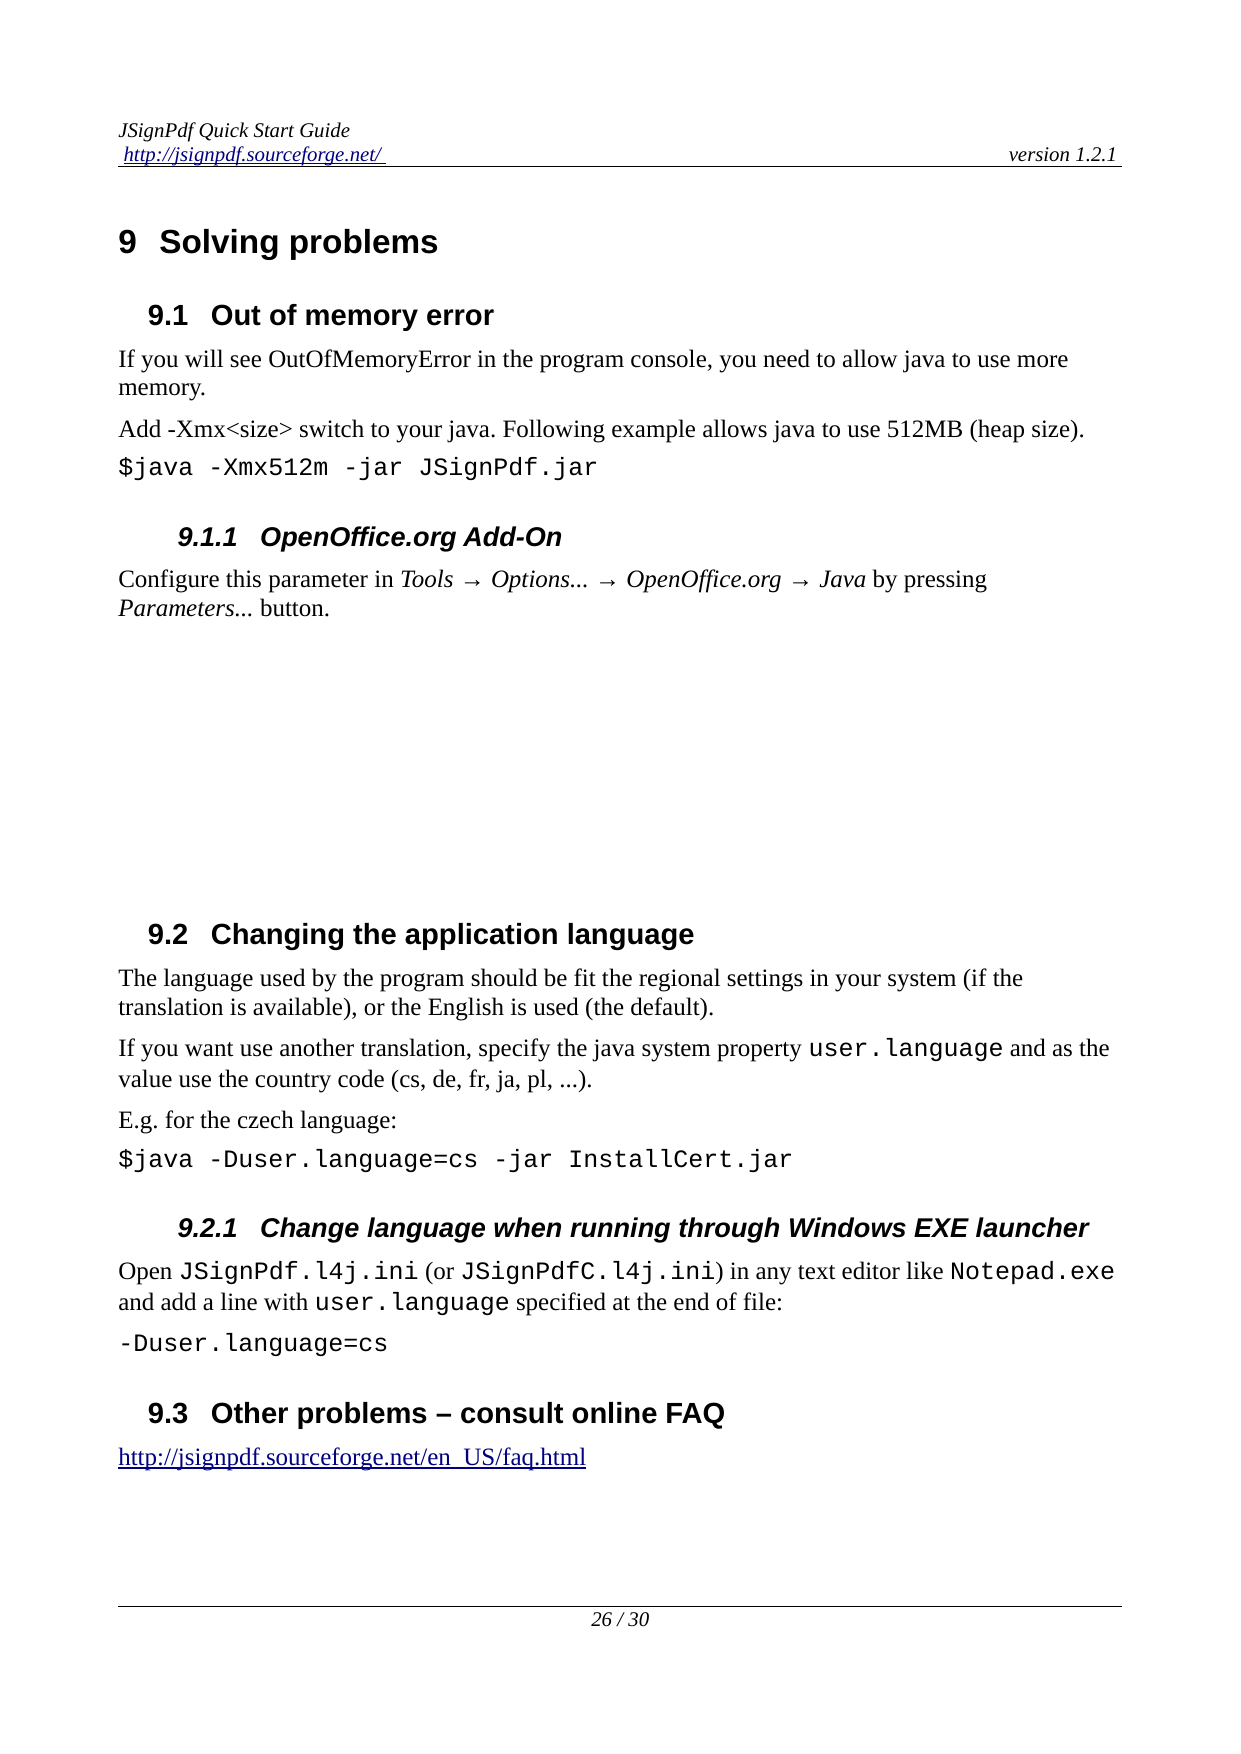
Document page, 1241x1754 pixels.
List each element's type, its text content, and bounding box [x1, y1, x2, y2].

subtitle Changing the application language [148, 659, 1116, 951]
subtitle Out of memory error [148, 298, 1116, 331]
subtitle OpenOffice.org Add-On [177, 521, 1122, 552]
text http://jsignpdf.sourceforge.net/en_US/faq.html [118, 1442, 1122, 1471]
text E.g. for the czech language: [118, 1105, 1122, 1134]
text Configure this parameter in Tools → Options... → OpenOffice.org → Java by pressing Parameters... button. [118, 564, 1122, 622]
subtitle Change language when running through Windows EXE launcher [177, 1212, 1122, 1244]
subtitle Solving problems [118, 222, 1122, 260]
text Open JSignPdf.l4j.ini (or JSignPdfC.l4j.ini) in any text editor like Notepad.exe and add a line with user.language specified at the end of file: [118, 1256, 1122, 1318]
text $java -Xmx512m -jar JSignPdf.jar [118, 455, 1122, 483]
text If you will see OutOfMemoryError in the program console, you need to allow java to use more memory. [118, 344, 1122, 401]
text Add -Xmx<size> switch to your java. Following example allows java to use 512MB (heap size). [118, 414, 1122, 442]
subtitle Other problems – consult online FAQ [148, 1396, 1116, 1430]
text If you want use another translation, specify the java system property user.language and as the value use the country code (cs, de, fr, ja, pl, ...). [118, 1033, 1122, 1093]
text The language used by the program should be fit the regional settings in your system (if the translation is available), or the English is used (the default). [118, 963, 1122, 1021]
text $java -Duser.language=cs -jar InstallCert.jar [118, 1147, 1122, 1175]
text -Duser.language=cs [118, 1330, 1122, 1359]
